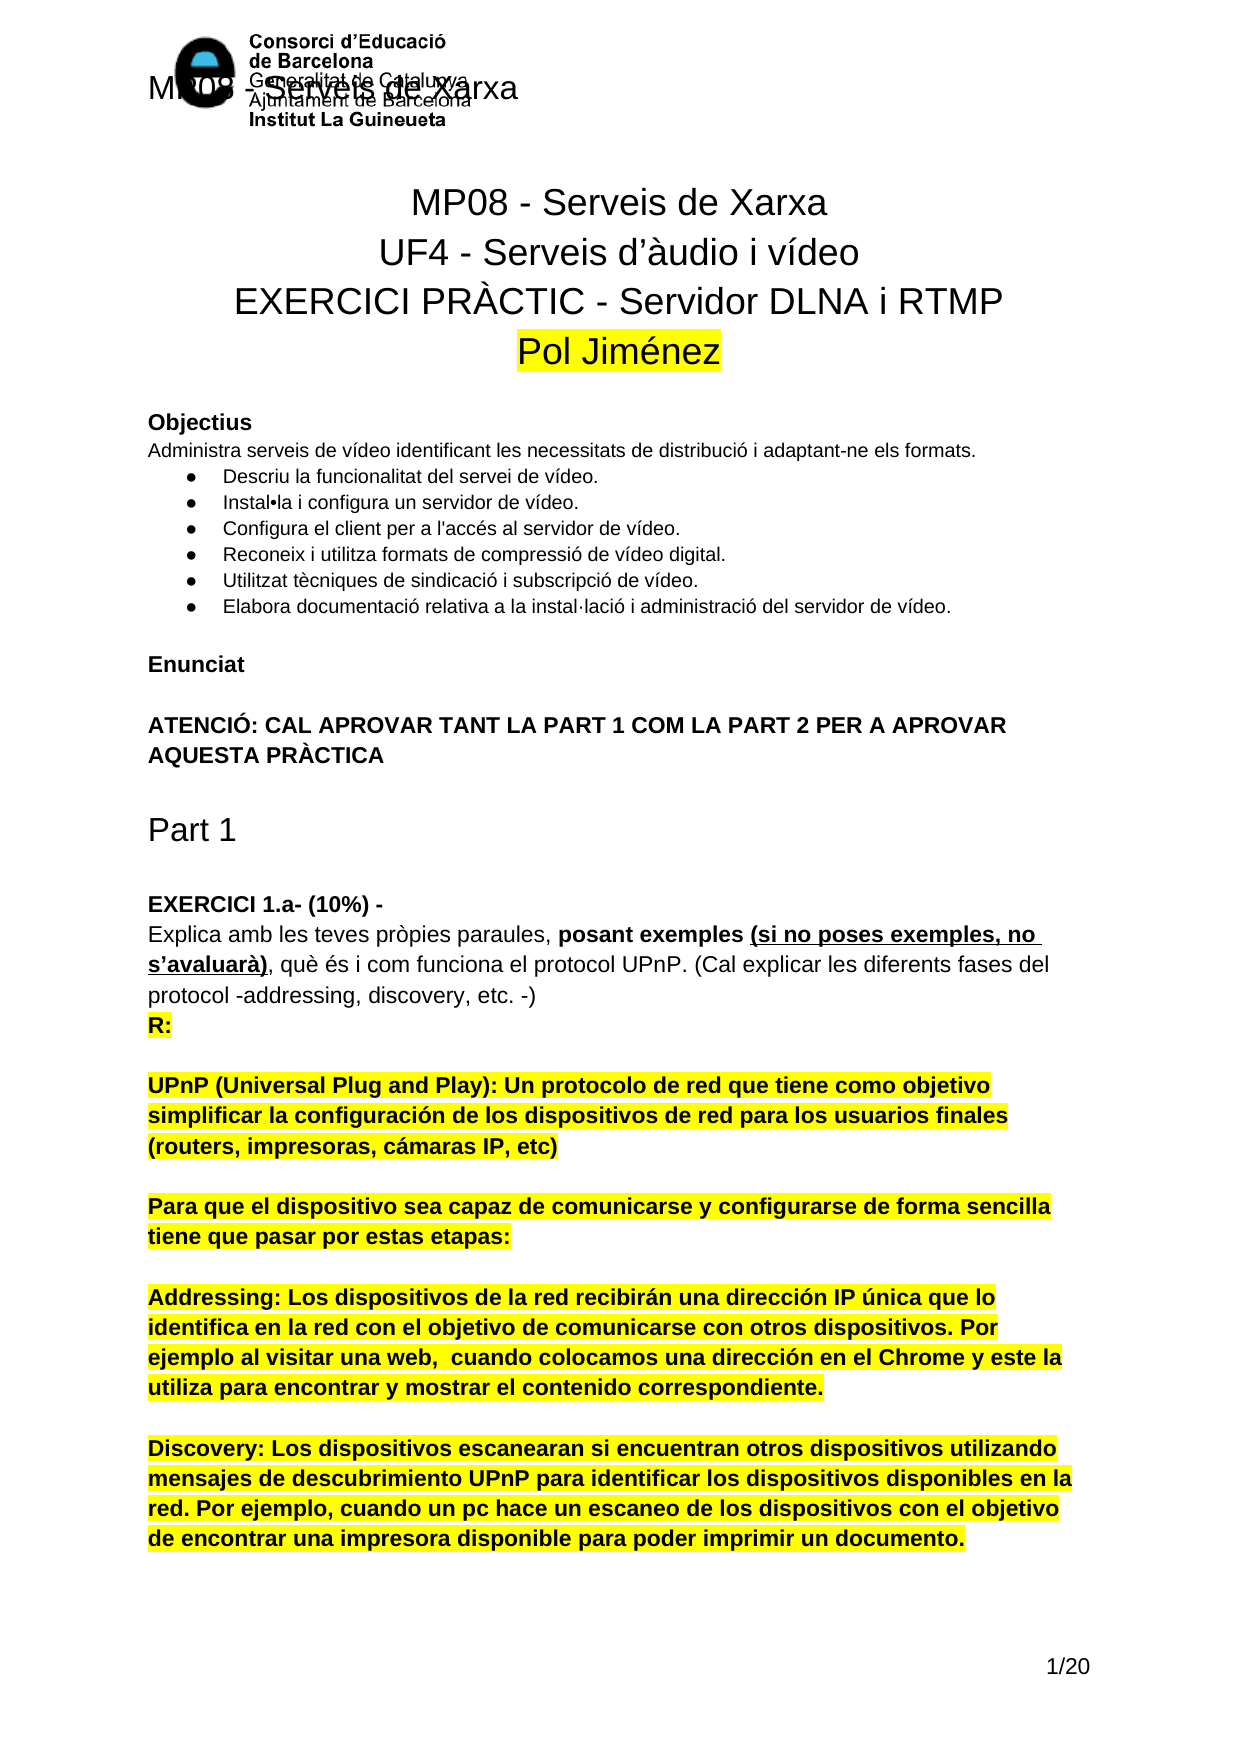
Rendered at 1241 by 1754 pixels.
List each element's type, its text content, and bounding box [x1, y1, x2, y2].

text Discovery: Los dispositivos escanearan si encuentran otros dispositivos utilizando mensajes de descubrimiento UPnP para identificar los dispositivos disponibles en la red. Por ejemplo, cuando un pc hace un escaneo de los dispositivos con el objetivo de encontrar una impresora disponible para poder imprimir un documento. [148, 1435, 1090, 1552]
text ATENCIÓ: CAL APROVAR TANT LA PART 1 COM LA PART 2 PER A APROVAR AQUESTA PRÀCTICA [148, 712, 1090, 768]
text UF4 - Serveis d’àudio i vídeo [148, 230, 1090, 273]
text UPnP (Universal Plug and Play): Un protocolo de red que tiene como objetivo simplificar la configuración de los dispositivos de red para los usuarios finales (routers, impresoras, cámaras IP, etc) [148, 1072, 1090, 1159]
list Utilitzat tècniques de sindicació i subscripció de vídeo. [185, 569, 1090, 592]
picture [166, 18, 481, 140]
list Descriu la funcionalitat del servei de vídeo. [185, 465, 1090, 488]
text EXERCICI 1.a- (10%) - [148, 891, 1090, 917]
text Objectius [148, 409, 1090, 435]
text Administra serveis de vídeo identificant les necessitats de distribució i adaptant-ne els formats. [148, 439, 1090, 462]
text Enunciat [148, 651, 1090, 678]
list Elabora documentació relativa a la instal·lació i administració del servidor de vídeo. [185, 595, 1090, 618]
text Addressing: Los dispositivos de la red recibirán una dirección IP única que lo identifica en la red con el objetivo de comunicarse con otros dispositivos. Por ejemplo al visitar una web, cuando colocamos una dirección en el Chrome y este la utiliza para encontrar y mostrar el contenido correspondiente. [148, 1284, 1090, 1401]
list Reconeix i utilitza formats de compressió de vídeo digital. [185, 543, 1090, 566]
list Instal•la i configura un servidor de vídeo. [185, 491, 1090, 514]
text Explica amb les teves pròpies paraules, posant exemples (si no poses exemples, no s’avaluarà), què és i com funciona el protocol UPnP. (Cal explicar les diferents fases del protocol -addressing, discovery, etc. -) [148, 921, 1090, 1008]
text Pol Jiménez [148, 329, 1090, 372]
text Para que el dispositivo sea capaz de comunicarse y configurarse de forma sencilla tiene que pasar por estas etapas: [148, 1193, 1090, 1249]
text EXERCICI PRÀCTIC - Servidor DLNA i RTMP [148, 279, 1090, 322]
list Configura el client per a l'accés al servidor de vídeo. [185, 517, 1090, 540]
subtitle Part 1 [148, 810, 1090, 848]
text R: [148, 1012, 1090, 1038]
text MP08 - Serveis de Xarxa [148, 180, 1090, 223]
